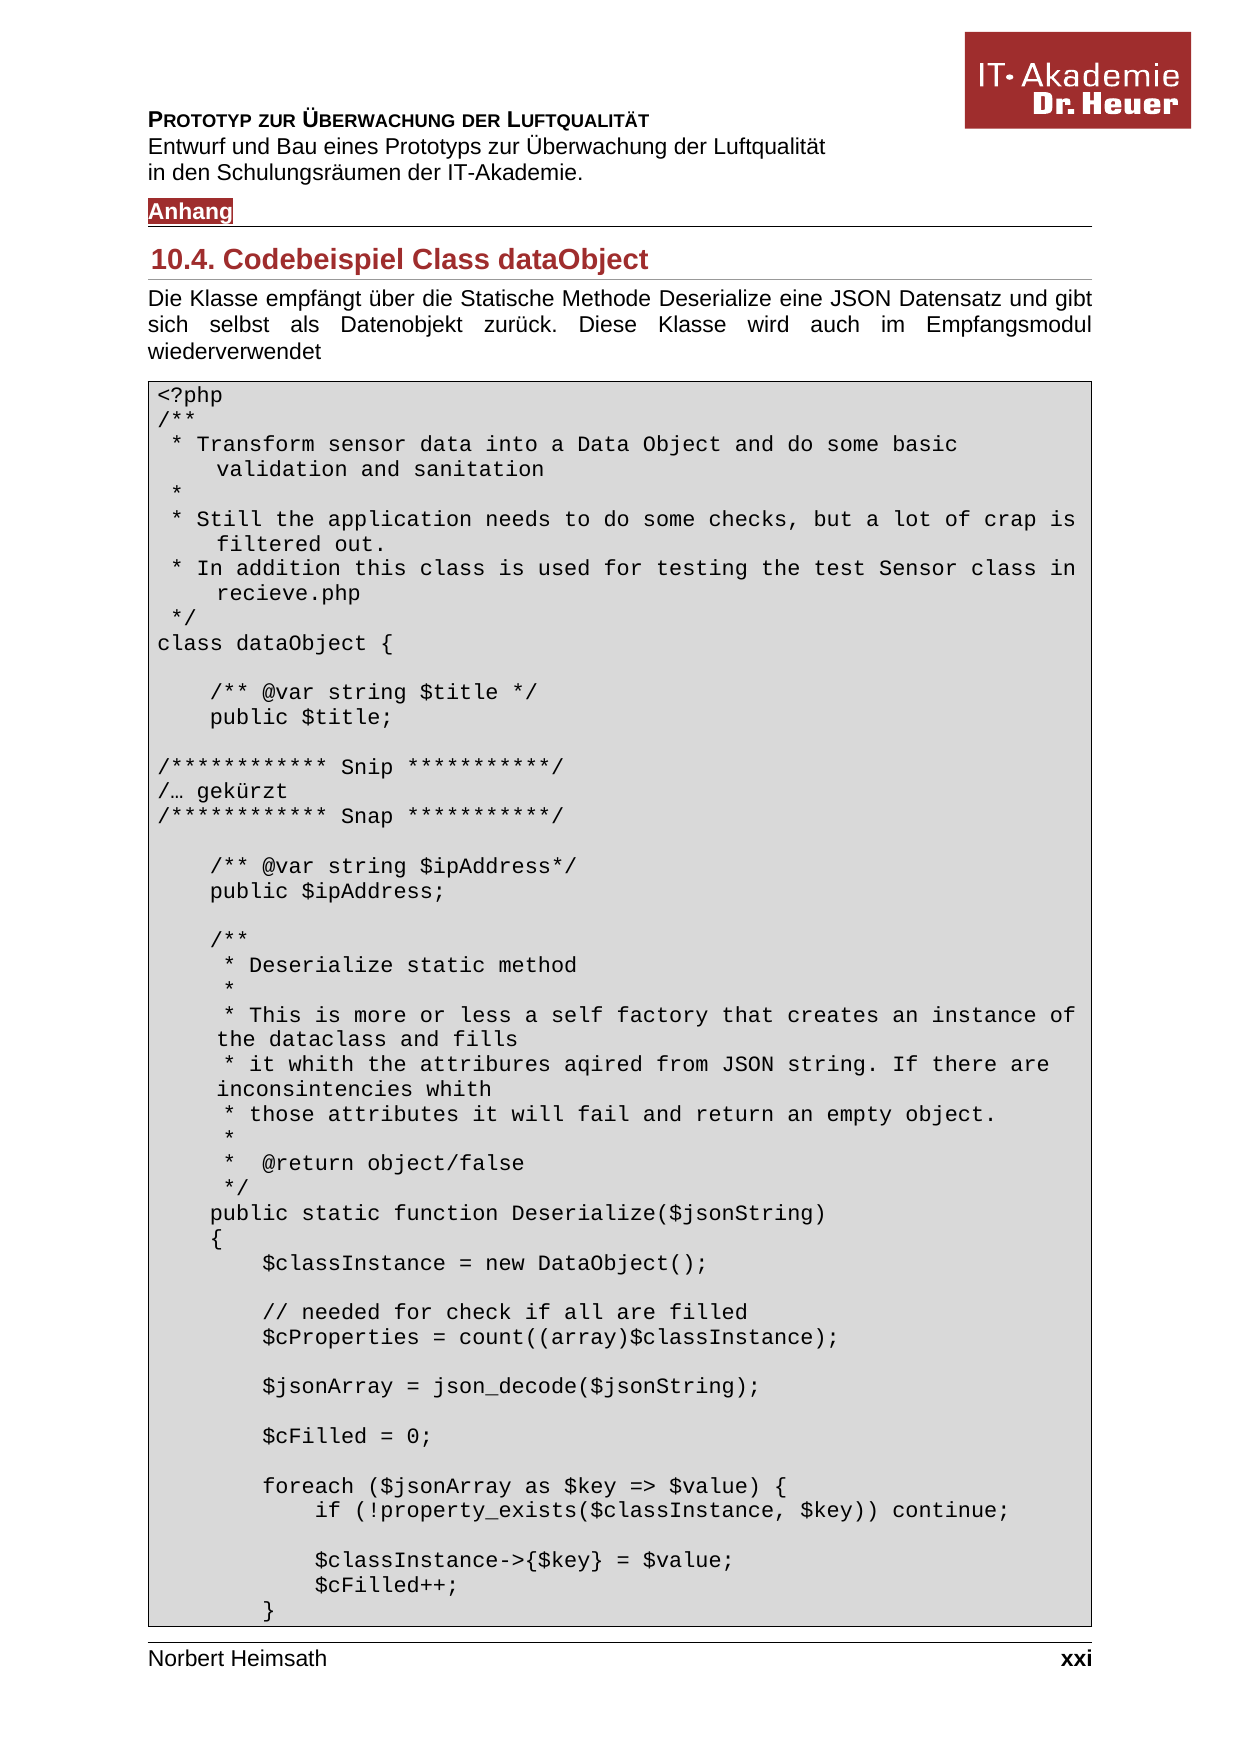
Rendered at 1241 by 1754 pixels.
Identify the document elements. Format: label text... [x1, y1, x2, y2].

list } [149, 1596, 1091, 1626]
text Die Klasse empfängt über die Statische Methode Deserialize eine JSON Datensatz und gibt sich selbst als Datenobjekt zurück. Diese Klasse wird auch im Empfangsmodul wiederverwendet [148, 285, 1092, 364]
list $cFilled = 0; [149, 1422, 1091, 1447]
list * Transform sensor data into a Data Object and do some basic validation and sanitation [149, 430, 1091, 480]
list * This is more or less a self factory that creates an instance of the dataclass and fills [149, 1001, 1091, 1050]
list * [149, 976, 1091, 1001]
list * Deserialize static method [149, 951, 1091, 976]
list // needed for check if all are filled [149, 1298, 1091, 1323]
list $classInstance = new DataObject(); [149, 1248, 1091, 1273]
list */ [149, 1174, 1091, 1199]
list */ [149, 604, 1091, 629]
list /** [149, 406, 1091, 430]
list /** [149, 926, 1091, 951]
list $cProperties = count((array)$classInstance); [149, 1323, 1091, 1348]
list * Still the application needs to do some checks, but a lot of crap is filtered out. [149, 505, 1091, 554]
list /… gekürzt [149, 777, 1091, 802]
list foreach ($jsonArray as $key => $value) { [149, 1472, 1091, 1496]
list $classInstance->{$key} = $value; [149, 1546, 1091, 1571]
list * In addition this class is used for testing the test Sensor class in recieve.php [149, 554, 1091, 604]
list /************ Snip ***********/ [149, 753, 1091, 777]
list * [149, 480, 1091, 505]
list <?php [149, 382, 1091, 406]
list $cFilled++; [149, 1571, 1091, 1596]
list /** @var string $title */ [149, 678, 1091, 703]
list public static function Deserialize($jsonString) [149, 1199, 1091, 1224]
list * those attributes it will fail and return an empty object. [149, 1100, 1091, 1124]
list $jsonArray = json_decode($jsonString); [149, 1372, 1091, 1397]
list { [149, 1224, 1091, 1248]
list /** @var string $ipAddress*/ [149, 852, 1091, 877]
list * @return object/false [149, 1149, 1091, 1174]
list * [149, 1124, 1091, 1149]
list public $title; [149, 703, 1091, 728]
list class dataObject { [149, 629, 1091, 653]
list if (!property_exists($classInstance, $key)) continue; [149, 1496, 1091, 1521]
list /************ Snap ***********/ [149, 802, 1091, 827]
subtitle Codebeispiel Class dataObject [148, 239, 1092, 279]
list public $ipAddress; [149, 877, 1091, 901]
list * it whith the attribures aqired from JSON string. If there are inconsintencies whith [149, 1050, 1091, 1100]
